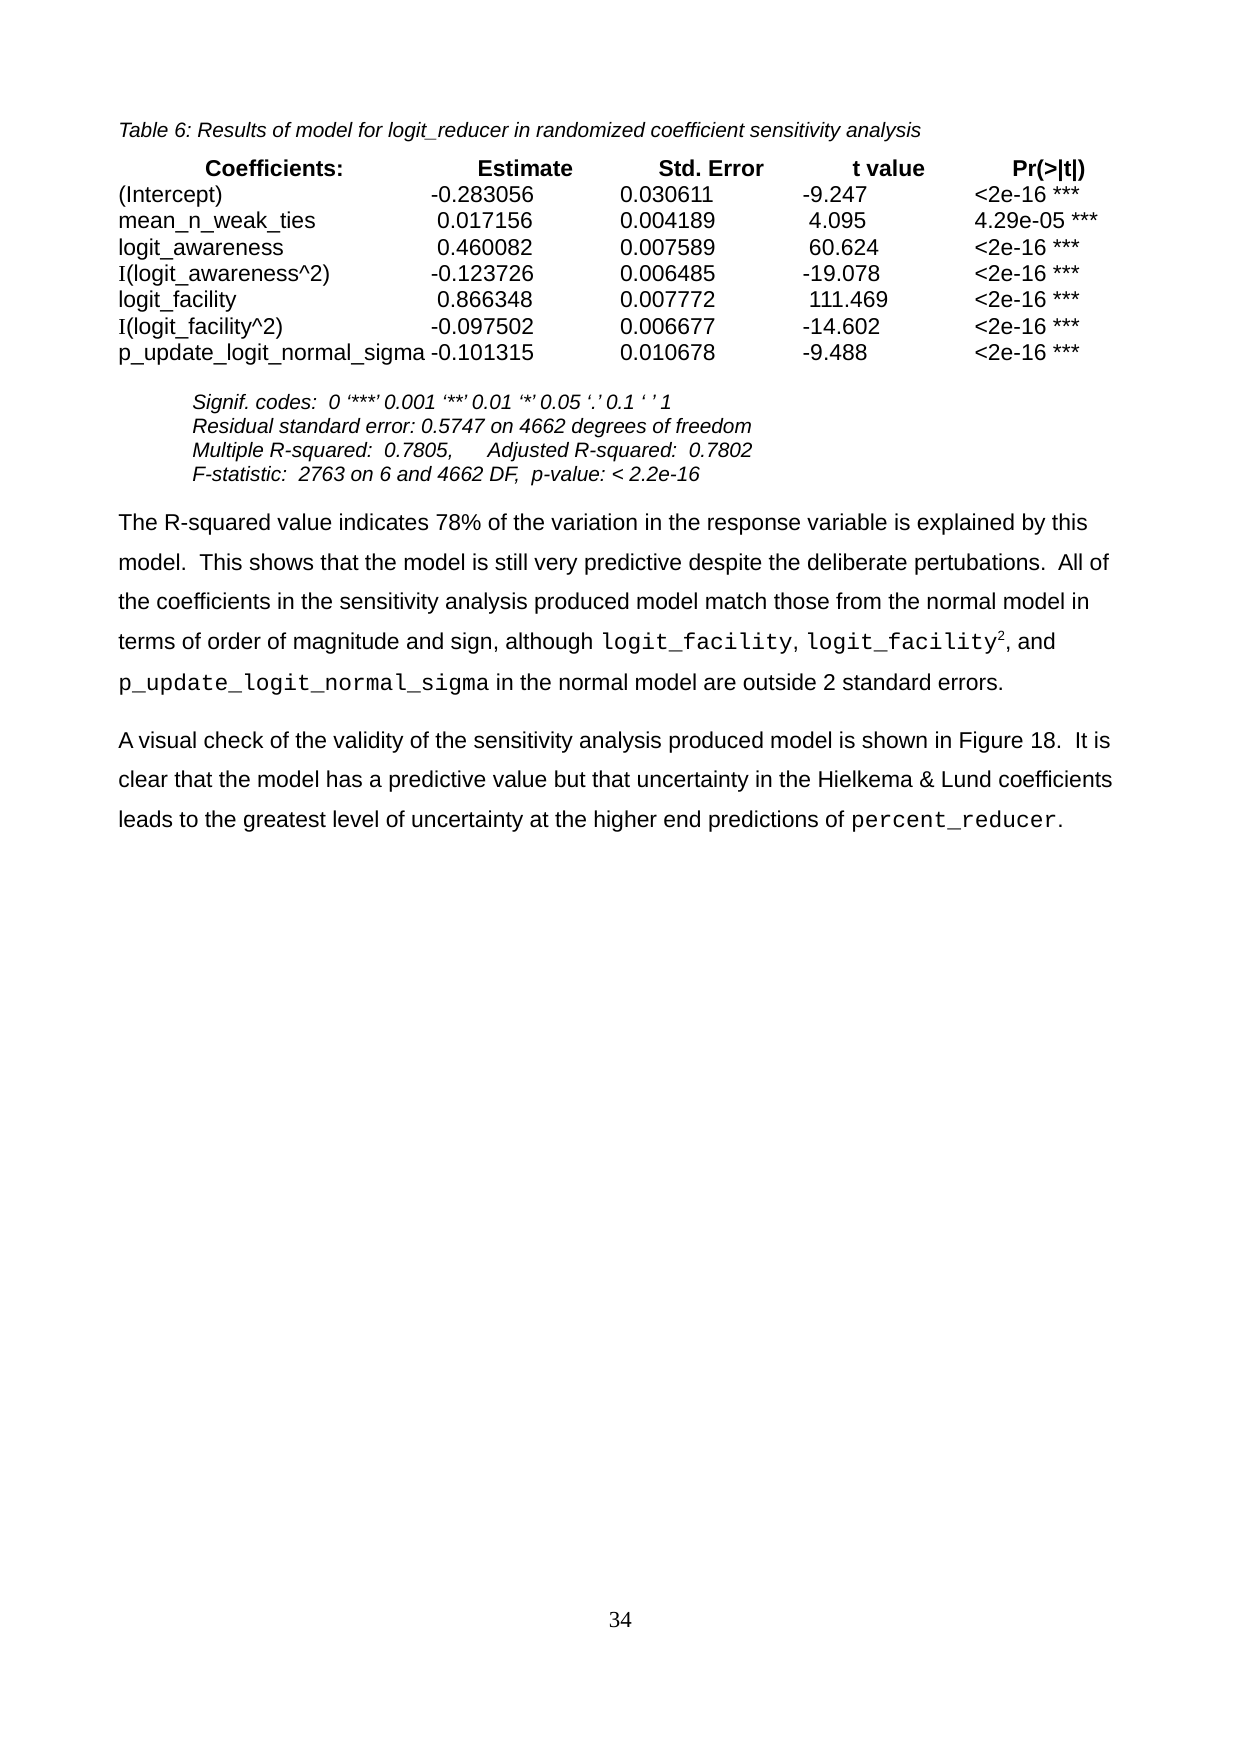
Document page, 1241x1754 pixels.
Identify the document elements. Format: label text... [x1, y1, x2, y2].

table_cell 0.004189 [620, 207, 802, 234]
table_cell I(logit_facility^2) [118, 313, 431, 339]
table_cell -9.488 [803, 339, 974, 366]
table_cell 0.866348 [431, 286, 620, 313]
table_header Std. Error [620, 155, 802, 181]
table_cell logit_awareness [118, 234, 431, 260]
text Residual standard error: 0.5747 on 4662 degrees of freedom [192, 413, 1122, 437]
text Multiple R-squared: 0.7805, Adjusted R-squared: 0.7802 [192, 437, 1122, 461]
table_cell 0.017156 [431, 207, 620, 234]
text Signif. codes: 0 ‘***’ 0.001 ‘**’ 0.01 ‘*’ 0.05 ‘.’ 0.1 ‘ ’ 1 [192, 389, 1122, 413]
text F-statistic: 2763 on 6 and 4662 DF, p-value: < 2.2e-16 [192, 461, 1122, 485]
table_cell 0.007589 [620, 234, 802, 260]
table_cell <2e-16 *** [974, 181, 1123, 207]
table_cell 0.010678 [620, 339, 802, 366]
table_cell 0.030611 [620, 181, 802, 207]
table_cell -19.078 [803, 260, 974, 286]
table_cell 4.095 [803, 207, 974, 234]
table_header Estimate [431, 155, 620, 181]
table_cell 60.624 [803, 234, 974, 260]
table_cell -0.283056 [431, 181, 620, 207]
table_cell mean_n_weak_ties [118, 207, 431, 234]
table_cell I(logit_awareness^2) [118, 260, 431, 286]
table_cell 4.29e-05 *** [974, 207, 1123, 234]
table_cell -0.123726 [431, 260, 620, 286]
text The R-squared value indicates 78% of the variation in the response variable is explained by this model. This shows that the model is still very predictive despite the deliberate pertubations. All of the coefficients in the sensitivity analysis produced model match those from the normal model in terms of order of magnitude and sign, although logit_facility, logit_facility2, and p_update_logit_normal_sigma in the normal model are outside 2 standard errors. [118, 509, 1122, 698]
table_cell (Intercept) [118, 181, 431, 207]
table_header Pr(>|t|) [974, 155, 1123, 181]
table_cell -0.097502 [431, 313, 620, 339]
table_cell -9.247 [803, 181, 974, 207]
table_cell 111.469 [803, 286, 974, 313]
table_cell logit_facility [118, 286, 431, 313]
table_cell -14.602 [803, 313, 974, 339]
table_cell -0.101315 [431, 339, 620, 366]
table_cell <2e-16 *** [974, 339, 1123, 366]
table_cell <2e-16 *** [974, 286, 1123, 313]
table_cell <2e-16 *** [974, 313, 1123, 339]
text A visual check of the validity of the sensitivity analysis produced model is shown in Figure 18. It is clear that the model has a predictive value but that uncertainty in the Hielkema & Lund coefficients leads to the greatest level of uncertainty at the higher end predictions of percent_reducer. [118, 727, 1122, 834]
table_cell 0.460082 [431, 234, 620, 260]
table_header t value [803, 155, 974, 181]
table_header Coefficients: [118, 155, 431, 181]
table_cell <2e-16 *** [974, 260, 1123, 286]
table_cell p_update_logit_normal_sigma [118, 339, 431, 366]
text Table 6: Results of model for logit_reducer in randomized coefficient sensitivity analysis [118, 118, 1122, 142]
table_cell <2e-16 *** [974, 234, 1123, 260]
table_cell 0.006485 [620, 260, 802, 286]
table_cell 0.006677 [620, 313, 802, 339]
table_cell 0.007772 [620, 286, 802, 313]
